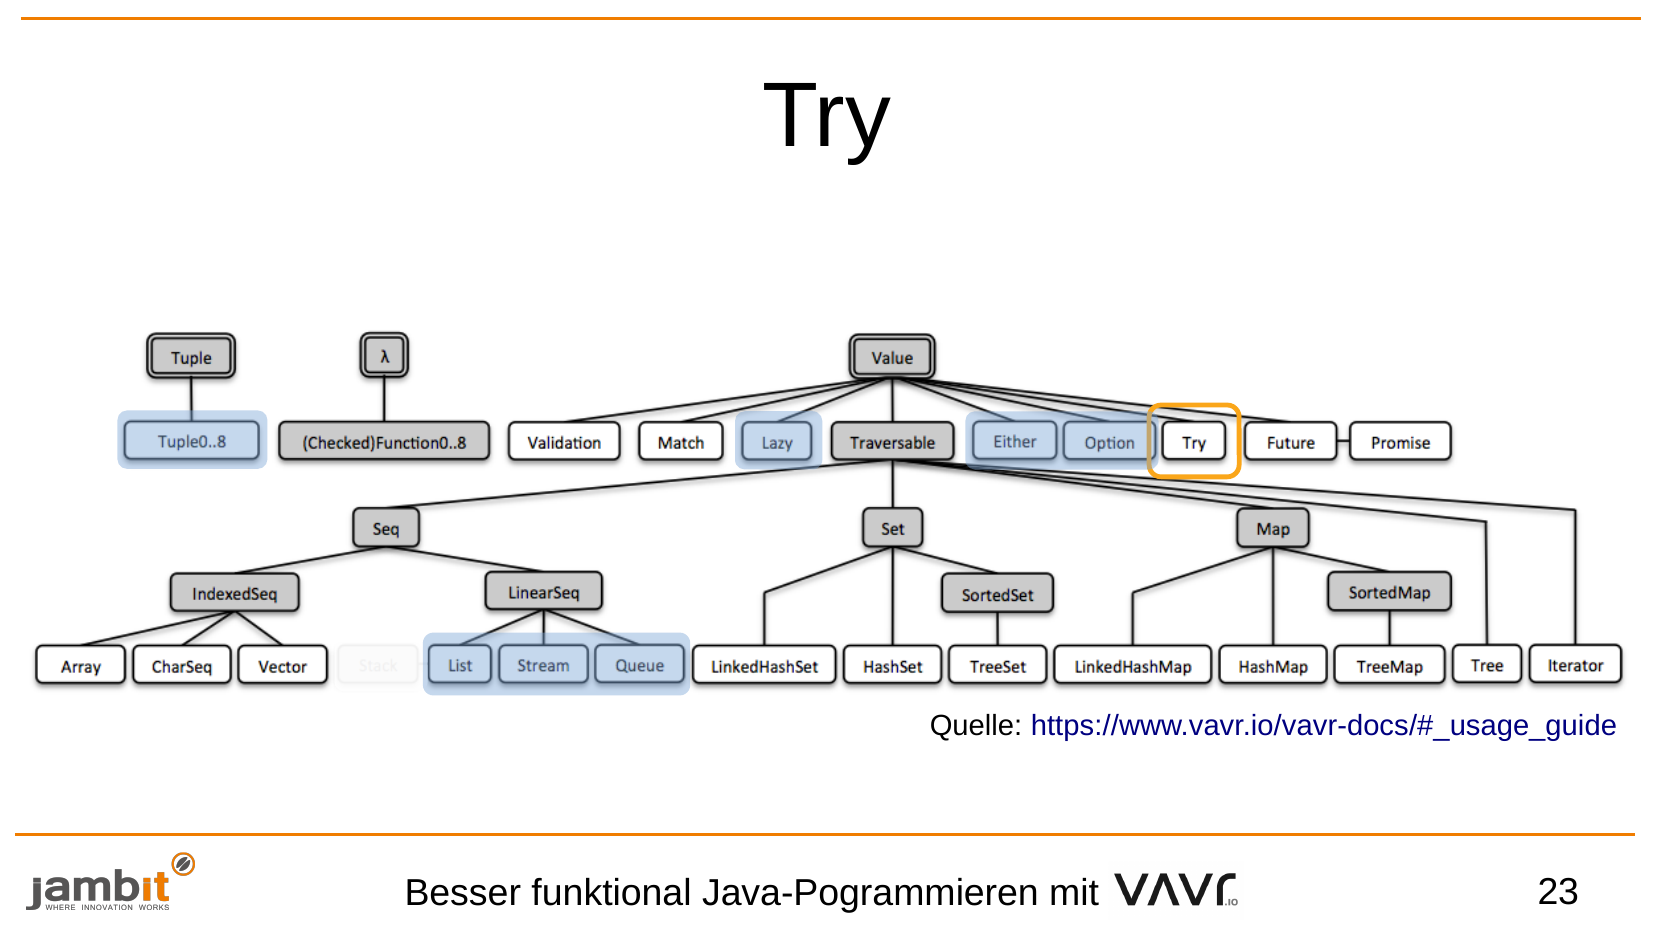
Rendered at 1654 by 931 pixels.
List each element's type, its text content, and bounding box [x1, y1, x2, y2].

text_box [735, 411, 823, 470]
picture [26, 323, 1632, 702]
picture [26, 852, 195, 910]
text_box [334, 632, 691, 696]
text_box Quelle: https://www.vavr.io/vavr-docs/#_usage_guide [915, 701, 1636, 750]
text_box [117, 410, 268, 469]
text_box [965, 411, 1159, 470]
title Try [82, 37, 1571, 193]
picture [1108, 861, 1244, 920]
